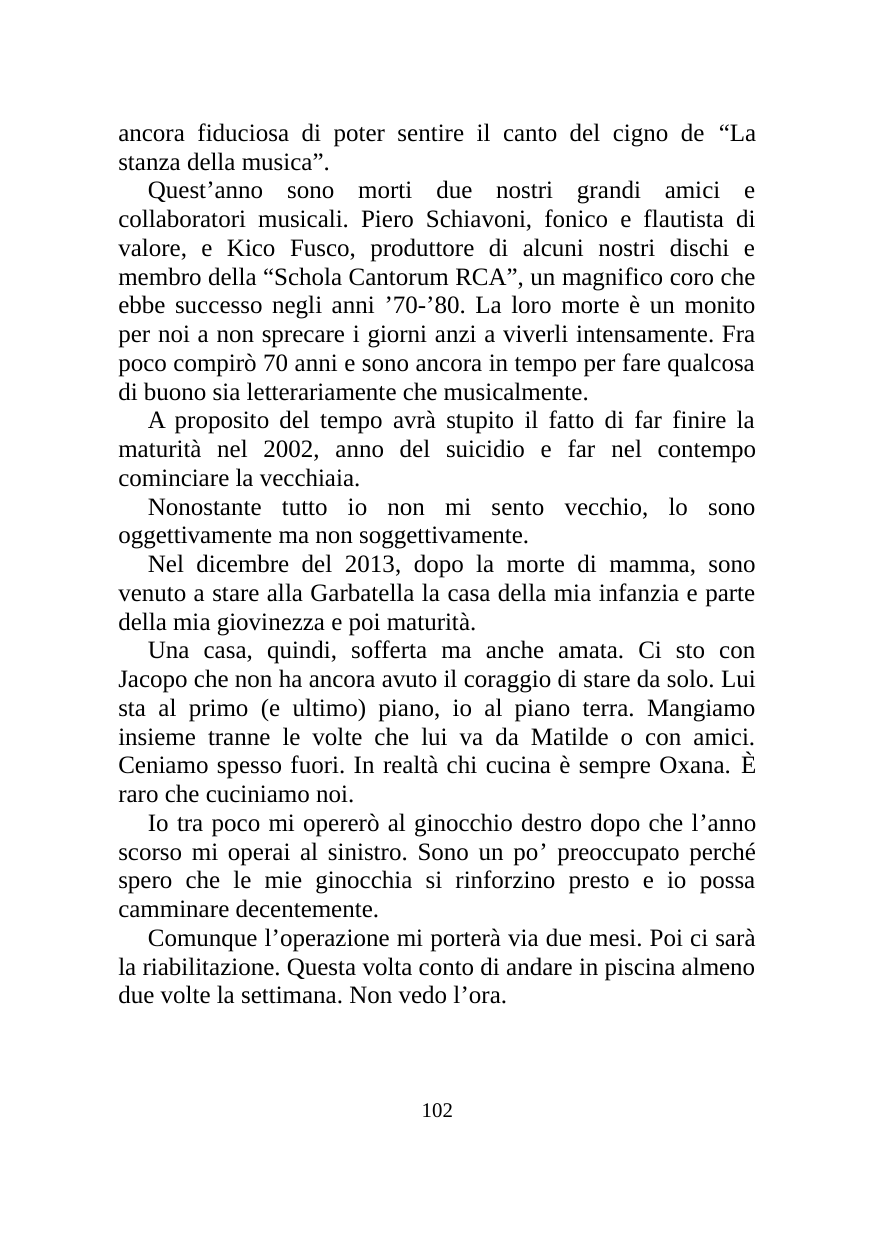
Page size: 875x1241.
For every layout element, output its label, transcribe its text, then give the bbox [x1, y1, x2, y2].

text A proposito del tempo avrà stupito il fatto di far finire la maturità nel 2002, anno del suicidio e far nel contempo cominciare la vecchiaia. [118, 406, 756, 492]
text Una casa, quindi, sofferta ma anche amata. Ci sto con Jacopo che non ha ancora avuto il coraggio di stare da solo. Lui sta al primo (e ultimo) piano, io al piano terra. Mangiamo insieme tranne le volte che lui va da Matilde o con amici. Ceniamo spesso fuori. In realtà chi cucina è sempre Oxana. È raro che cuciniamo noi. [118, 636, 756, 808]
text Nonostante tutto io non mi sento vecchio, lo sono oggettivamente ma non soggettivamente. [118, 492, 756, 549]
text Nel dicembre del 2013, dopo la morte di mamma, sono venuto a stare alla Garbatella la casa della mia infanzia e parte della mia giovinezza e poi maturità. [118, 549, 756, 636]
text Comunque l’operazione mi porterà via due mesi. Poi ci sarà la riabilitazione. Questa volta conto di andare in piscina almeno due volte la settimana. Non vedo l’ora. [118, 923, 756, 1009]
text Io tra poco mi opererò al ginocchio destro dopo che l’anno scorso mi operai al sinistro. Sono un po’ preoccupato perché spero che le mie ginocchia si rinforzino presto e io possa camminare decentemente. [118, 808, 756, 923]
text Quest’anno sono morti due nostri grandi amici e collaboratori musicali. Piero Schiavoni, fonico e flautista di valore, e Kico Fusco, produttore di alcuni nostri dischi e membro della “Schola Cantorum RCA”, un magnifico coro che ebbe successo negli anni ’70-’80. La loro morte è un monito per noi a non sprecare i giorni anzi a viverli intensamente. Fra poco compirò 70 anni e sono ancora in tempo per fare qualcosa di buono sia letterariamente che musicalmente. [118, 176, 756, 406]
text ancora fiduciosa di poter sentire il canto del cigno de “La stanza della musica”. [118, 118, 756, 176]
